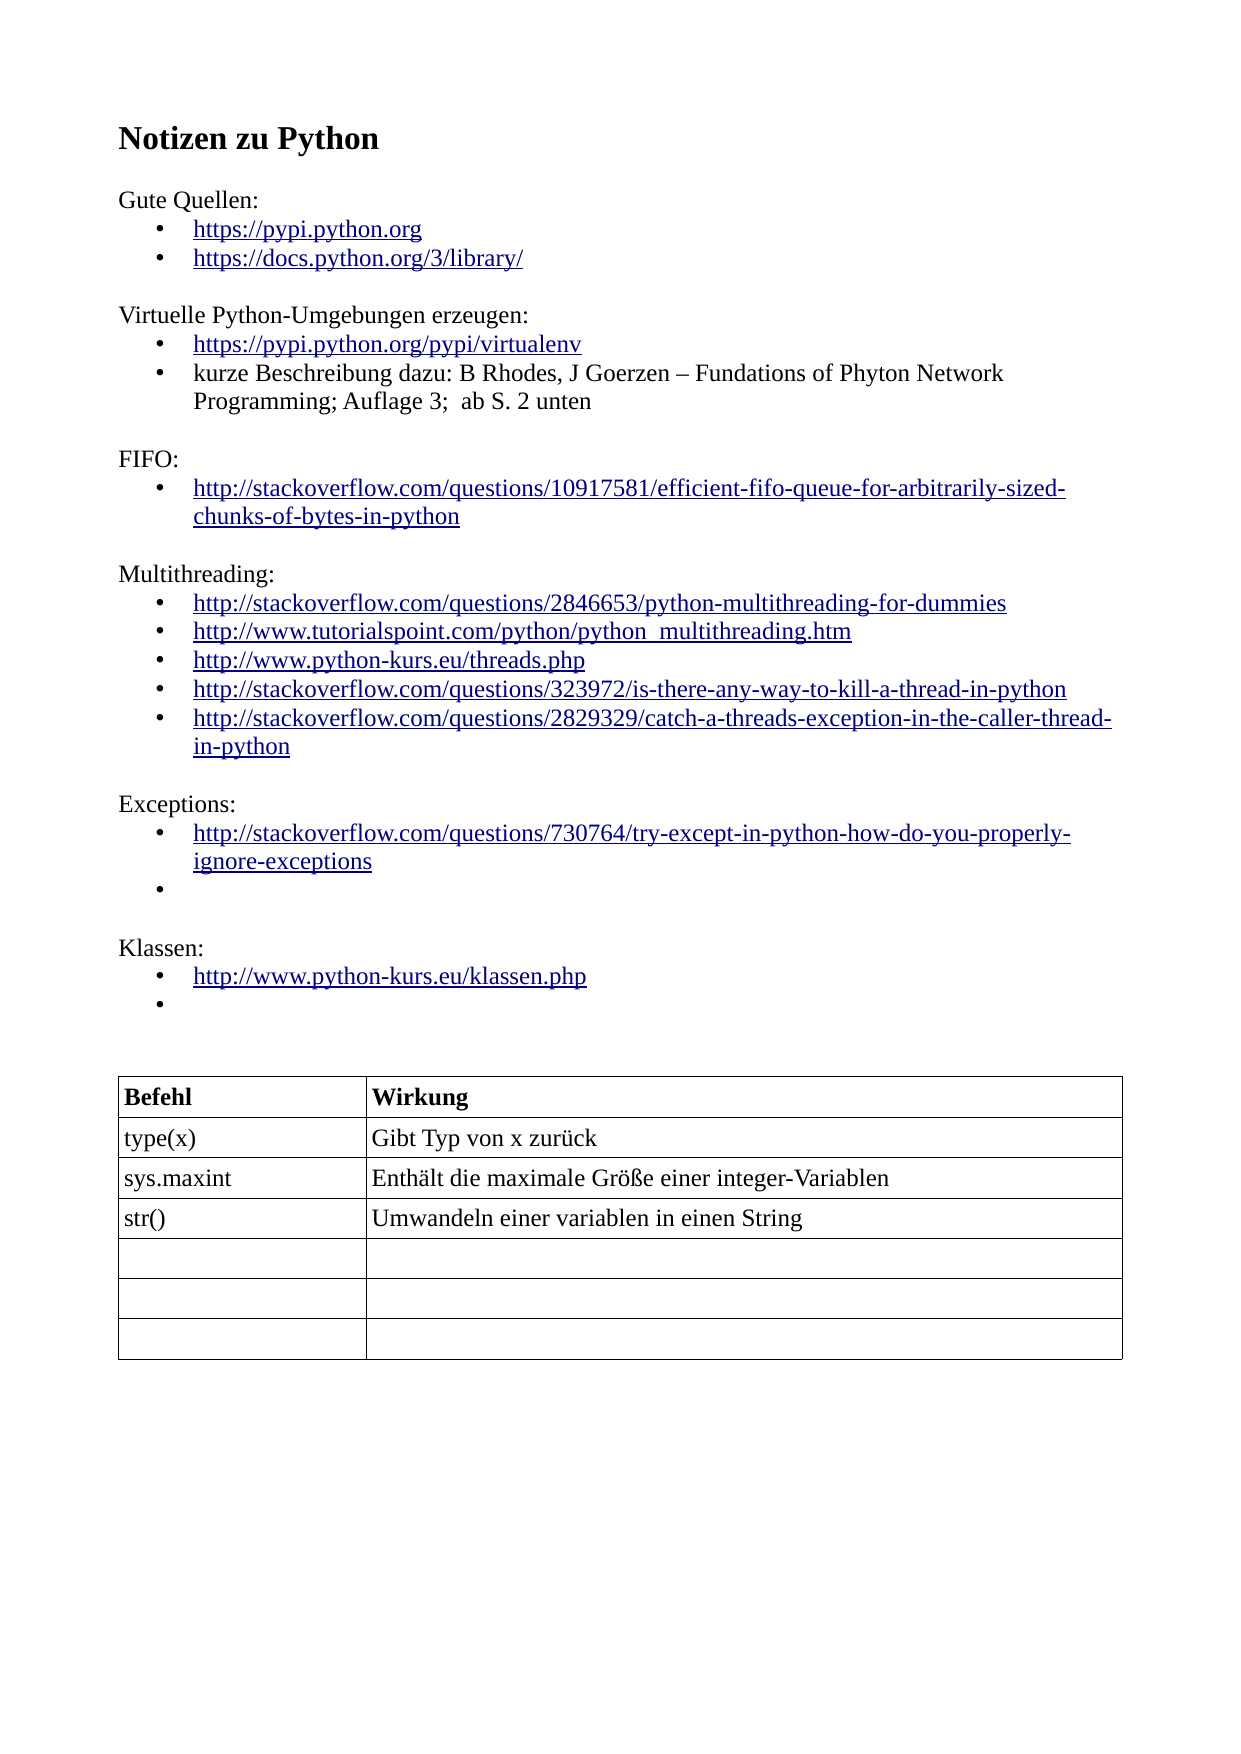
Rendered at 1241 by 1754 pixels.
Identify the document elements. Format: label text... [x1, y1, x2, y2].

table_cell [119, 1319, 366, 1359]
table_header Befehl [119, 1077, 366, 1117]
table_cell Umwandeln einer variablen in einen String [367, 1199, 1122, 1238]
table_header Wirkung [367, 1077, 1122, 1117]
list http://stackoverflow.com/questions/730764/try-except-in-python-how-do-you-properly-ignore-exceptions [156, 818, 1122, 875]
list http://www.tutorialspoint.com/python/python_multithreading.htm [156, 616, 1122, 645]
list http://stackoverflow.com/questions/323972/is-there-any-way-to-kill-a-thread-in-python [156, 674, 1122, 703]
list http://stackoverflow.com/questions/10917581/efficient-fifo-queue-for-arbitrarily-sized-chunks-of-bytes-in-python [156, 473, 1122, 530]
list https://pypi.python.org/pypi/virtualenv [156, 329, 1122, 358]
list https://pypi.python.org [156, 214, 1122, 243]
table_cell [367, 1239, 1122, 1278]
text Klassen: [118, 933, 1122, 961]
list http://stackoverflow.com/questions/2829329/catch-a-threads-exception-in-the-caller-thread-in-python [156, 703, 1122, 760]
text Gute Quellen: [118, 185, 1122, 214]
table_cell [367, 1279, 1122, 1318]
table_cell [119, 1279, 366, 1318]
list http://www.python-kurs.eu/threads.php [156, 645, 1122, 674]
list http://stackoverflow.com/questions/2846653/python-multithreading-for-dummies [156, 588, 1122, 616]
table_cell Gibt Typ von x zurück [367, 1118, 1122, 1157]
list kurze Beschreibung dazu: B Rhodes, J Goerzen – Fundations of Phyton Network Programming; Auflage 3; ab S. 2 unten [156, 358, 1122, 415]
list https://docs.python.org/3/library/ [156, 243, 1122, 271]
table_cell [367, 1319, 1122, 1359]
text Multithreading: [118, 559, 1122, 588]
table_cell str() [119, 1199, 366, 1238]
table_cell Enthält die maximale Größe einer integer-Variablen [367, 1158, 1122, 1197]
table_cell sys.maxint [119, 1158, 366, 1197]
table_cell [119, 1239, 366, 1278]
text Notizen zu Python [118, 118, 1122, 156]
text FIFO: [118, 444, 1122, 473]
text Exceptions: [118, 789, 1122, 818]
table_cell type(x) [119, 1118, 366, 1157]
list http://www.python-kurs.eu/klassen.php [156, 961, 1122, 990]
text Virtuelle Python-Umgebungen erzeugen: [118, 300, 1122, 329]
